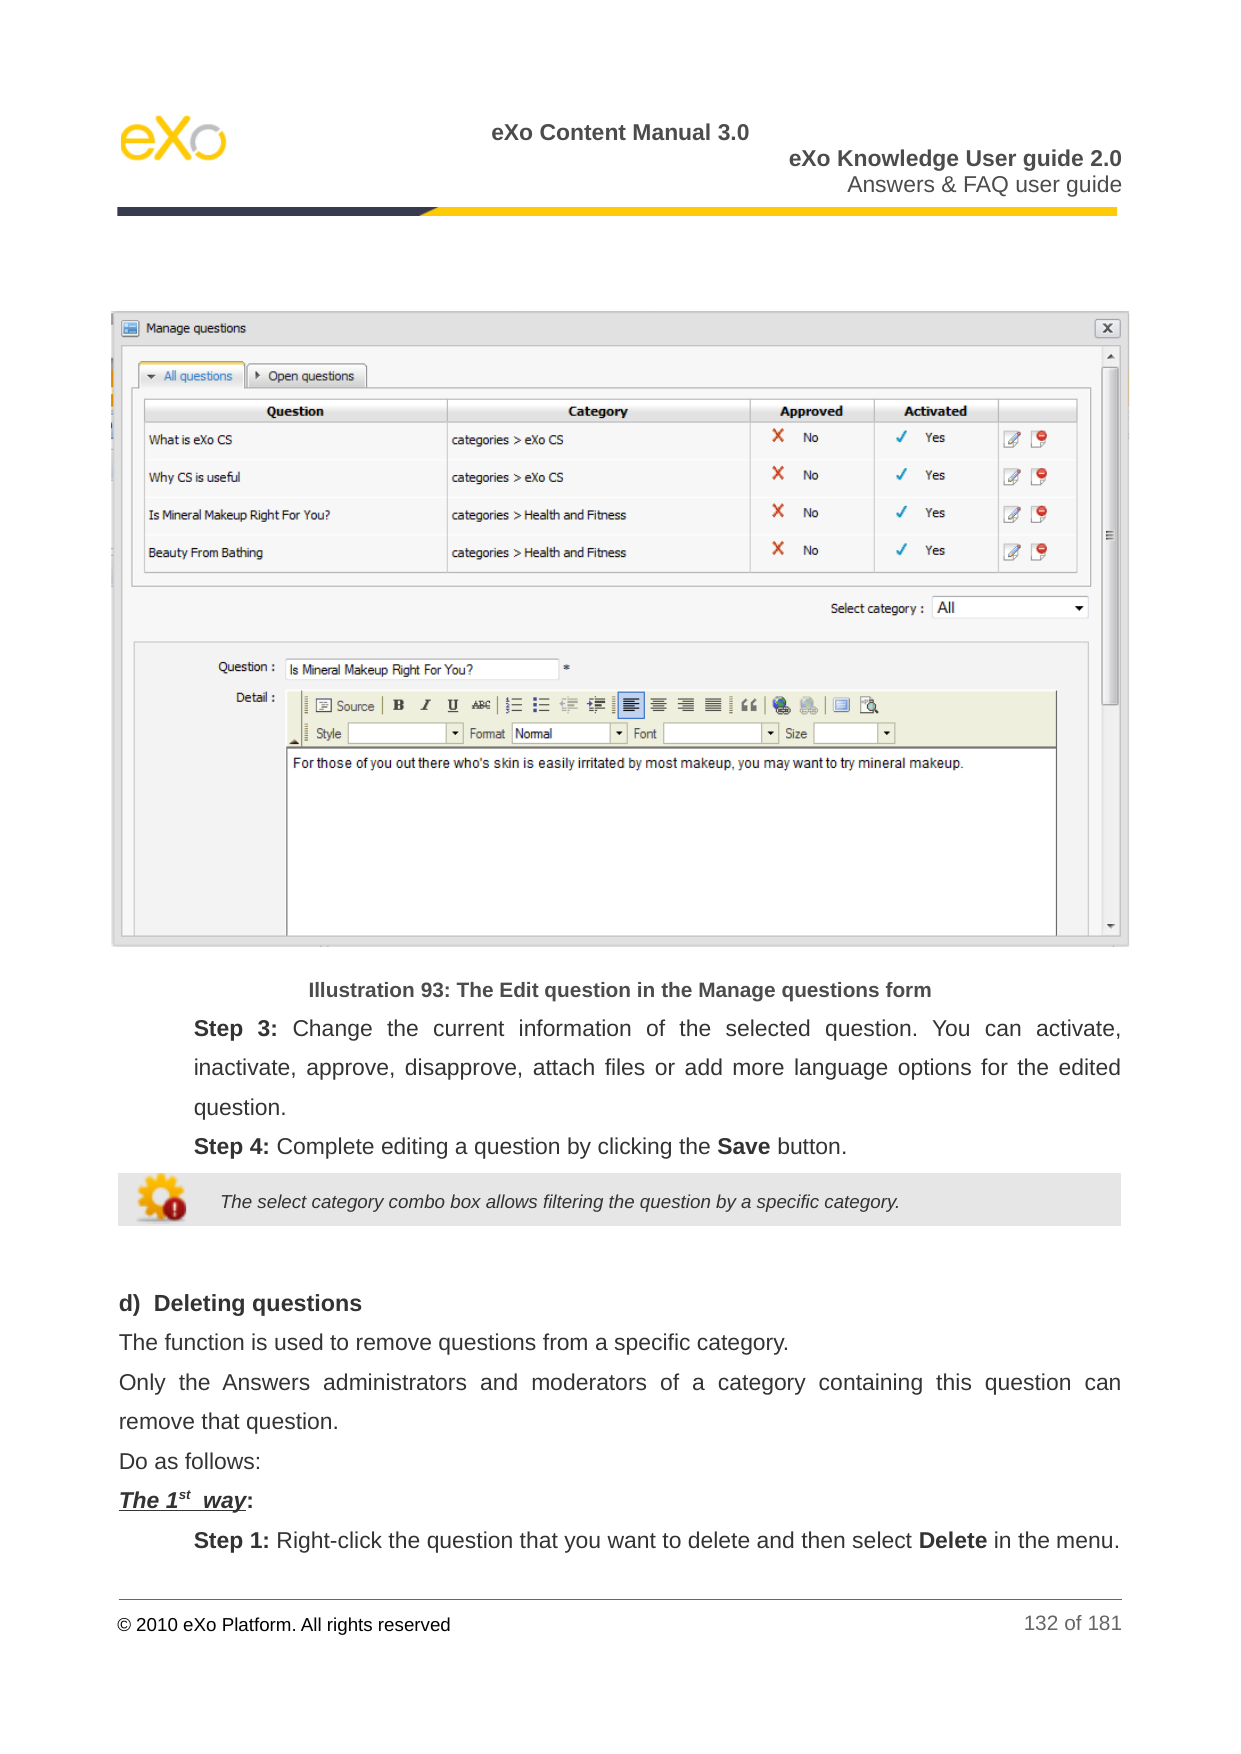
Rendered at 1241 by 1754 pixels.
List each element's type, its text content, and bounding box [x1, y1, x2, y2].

list Step 4: Complete editing a question by clicking the Save button. [156, 1133, 1122, 1160]
list Illustration 93: The Edit question in the Manage questions form [111, 947, 1129, 1002]
picture [120, 115, 227, 161]
picture [117, 207, 1118, 216]
list Step 3: Change the current information of the selected question. You can activate, inactivate, approve, disapprove, attach files or add more language options for the edited question. [156, 1002, 1122, 1120]
picture [111, 311, 1130, 947]
picture [136, 1173, 187, 1224]
list [111, 304, 1129, 311]
text The 1st way: [118, 1487, 1122, 1513]
text Only the Answers administrators and moderators of a category containing this question can remove that question. [118, 1369, 1122, 1434]
table_header [119, 1174, 213, 1225]
text Do as follows: [118, 1448, 1122, 1474]
subtitle Deleting questions [118, 1290, 1122, 1317]
table_header The select category combo box allows filtering the question by a specific category. [214, 1174, 1120, 1225]
text The function is used to remove questions from a specific category. [118, 1329, 1122, 1356]
list Step 1: Right-click the question that you want to delete and then select Delete in the menu. [156, 1527, 1122, 1553]
list [111, 228, 1129, 304]
